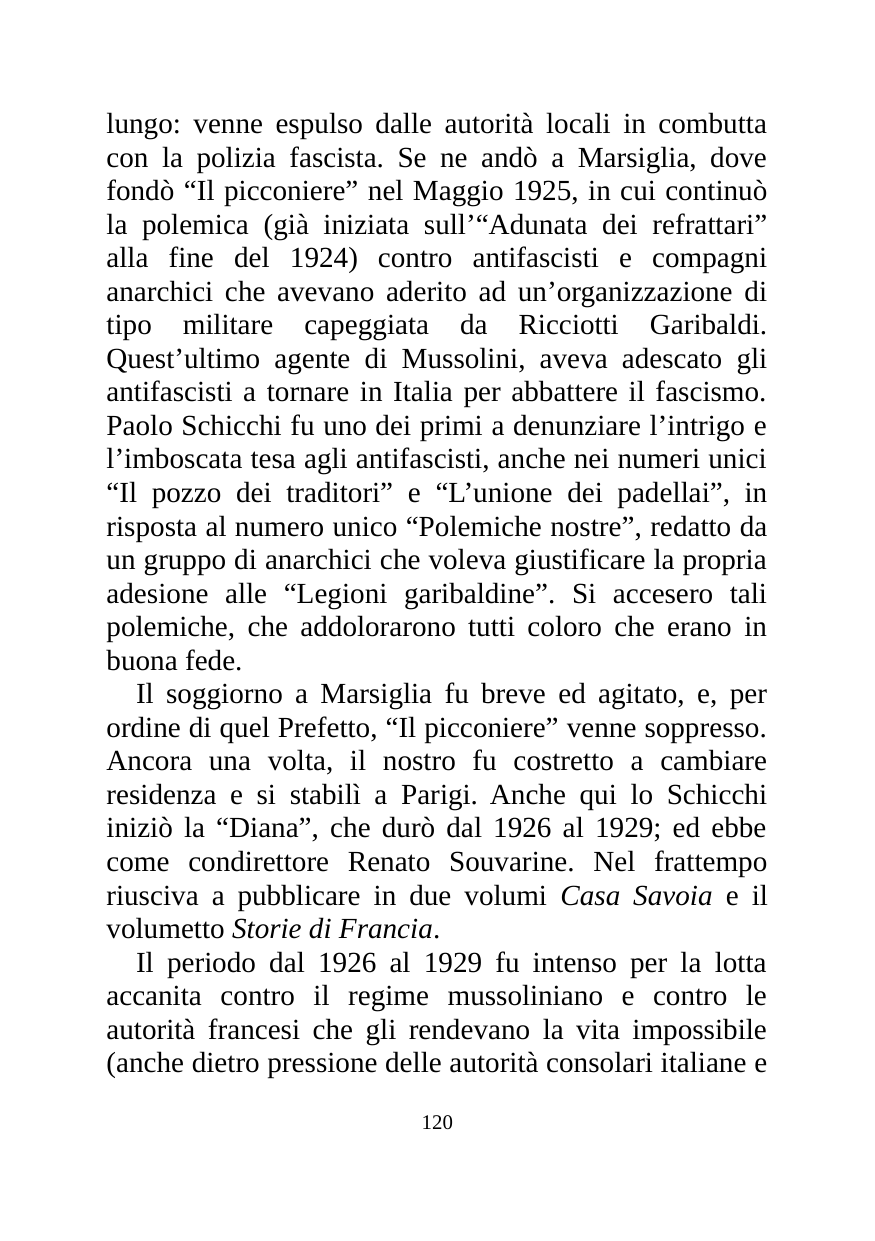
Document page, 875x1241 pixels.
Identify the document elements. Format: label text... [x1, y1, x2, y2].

text Il soggiorno a Marsiglia fu breve ed agitato, e, per ordine di quel Prefetto, “Il picconiere” venne soppresso. Ancora una volta, il nostro fu costretto a cambiare residenza e si stabilì a Parigi. Anche qui lo Schicchi iniziò la “Diana”, che durò dal 1926 al 1929; ed ebbe come condirettore Renato Souvarine. Nel frattempo riusciva a pubblicare in due volumi Casa Savoia e il volumetto Storie di Francia. [106, 676, 768, 945]
text lungo: venne espulso dalle autorità locali in combutta con la polizia fascista. Se ne andò a Marsiglia, dove fondò “Il picconiere” nel Maggio 1925, in cui continuò la polemica (già iniziata sull’“Adunata dei refrattari” alla fine del 1924) contro antifascisti e compagni anarchici che avevano aderito ad un’organizzazione di tipo militare capeggiata da Ricciotti Garibaldi. Quest’ultimo agente di Mussolini, aveva adescato gli antifascisti a tornare in Italia per abbattere il fascismo. Paolo Schicchi fu uno dei primi a denunziare l’intrigo e l’imboscata tesa agli antifascisti, anche nei numeri unici “Il pozzo dei traditori” e “L’unione dei padellai”, in risposta al numero unico “Polemiche nostre”, redatto da un gruppo di anarchici che voleva giustificare la propria adesione alle “Legioni garibaldine”. Si accesero tali polemiche, che addolorarono tutti coloro che erano in buona fede. [106, 106, 768, 676]
text Il periodo dal 1926 al 1929 fu intenso per la lotta accanita contro il regime mussoliniano e contro le autorità francesi che gli rendevano la vita impossibile (anche dietro pressione delle autorità consolari italiane e [106, 945, 768, 1079]
